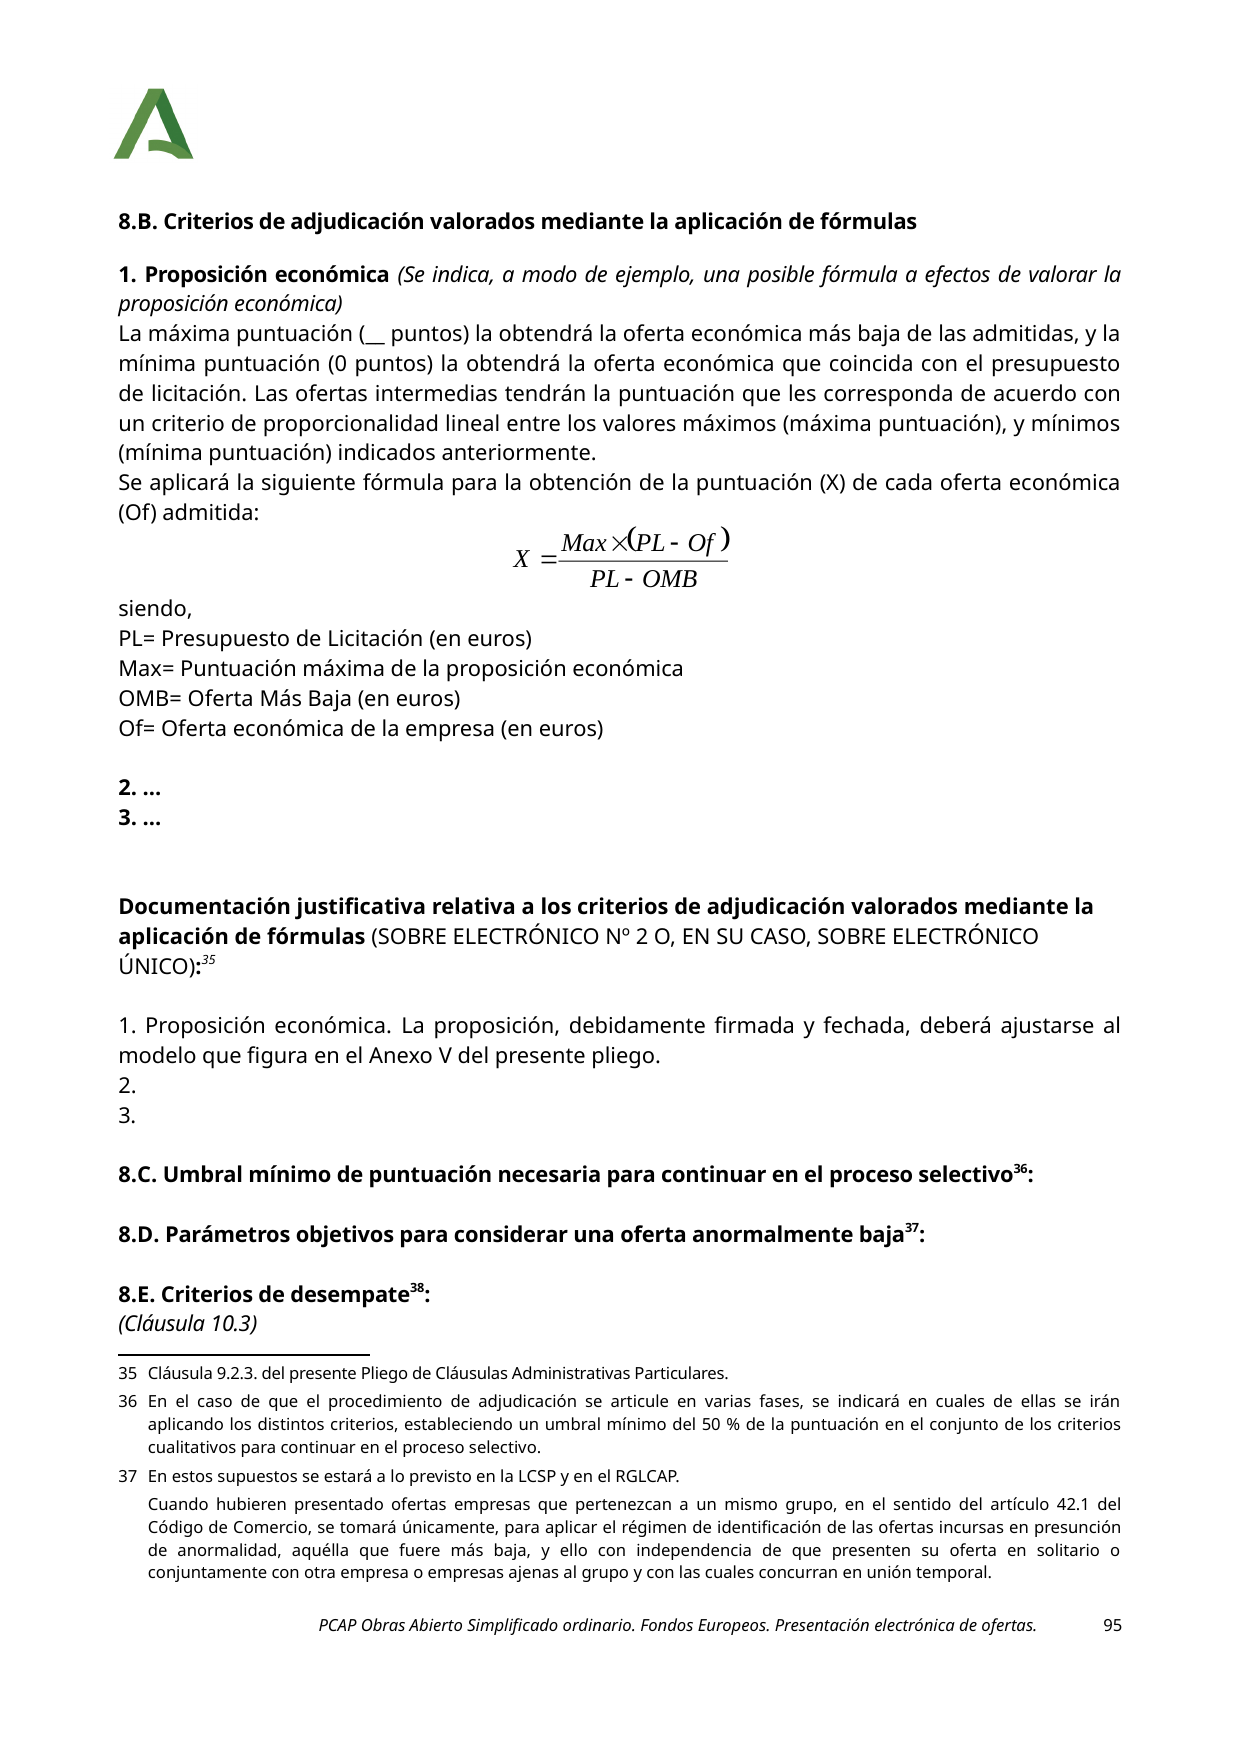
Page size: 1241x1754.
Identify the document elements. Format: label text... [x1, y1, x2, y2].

text 3. ... [118, 802, 1122, 832]
text 8.C. Umbral mínimo de puntuación necesaria para continuar en el proceso selectivo: [118, 1159, 1122, 1189]
text 2. [118, 1070, 1122, 1100]
text 8.E. Criterios de desempate: [118, 1279, 1122, 1308]
text En el caso de que el procedimiento de adjudicación se articule en varias fases, se indicará en cuales de ellas se irán aplicando los distintos criterios, estableciendo un umbral mínimo del 50 % de la puntuación en el conjunto de los criterios cualitativos para continuar en el proceso selectivo. [118, 1390, 1122, 1458]
text La máxima puntuación (__ puntos) la obtendrá la oferta económica más baja de las admitidas, y la mínima puntuación (0 puntos) la obtendrá la oferta económica que coincida con el presupuesto de licitación. Las ofertas intermedias tendrán la puntuación que les corresponda de acuerdo con un criterio de proporcionalidad lineal entre los valores máximos (máxima puntuación), y mínimos (mínima puntuación) indicados anteriormente. [118, 318, 1122, 467]
picture [109, 84, 198, 163]
text PL= Presupuesto de Licitación (en euros) [118, 623, 1122, 653]
text siendo, [118, 593, 1122, 623]
text Cuando hubieren presentado ofertas empresas que pertenezcan a un mismo grupo, en el sentido del artículo 42.1 del Código de Comercio, se tomará únicamente, para aplicar el régimen de identificación de las ofertas incursas en presunción de anormalidad, aquélla que fuere más baja, y ello con independencia de que presenten su oferta en solitario o conjuntamente con otra empresa o empresas ajenas al grupo y con las cuales concurran en unión temporal. [118, 1493, 1122, 1584]
text (Cláusula 10.3) [118, 1308, 1122, 1338]
text Cláusula 9.2.3. del presente Pliego de Cláusulas Administrativas Particulares. [118, 1361, 1122, 1384]
text 1. Proposición económica. La proposición, debidamente firmada y fechada, deberá ajustarse al modelo que figura en el Anexo V del presente pliego. [118, 1011, 1122, 1070]
text 8.D. Parámetros objetivos para considerar una oferta anormalmente baja: [118, 1219, 1122, 1249]
text 8.B. Criterios de adjudicación valorados mediante la aplicación de fórmulas [118, 206, 1122, 236]
text 3. [118, 1100, 1122, 1130]
text Of= Oferta económica de la empresa (en euros) [118, 713, 1122, 742]
text OMB= Oferta Más Baja (en euros) [118, 683, 1122, 713]
text Max= Puntuación máxima de la proposición económica [118, 653, 1122, 683]
text 2. ... [118, 772, 1122, 802]
text Se aplicará la siguiente fórmula para la obtención de la puntuación (X) de cada oferta económica (Of) admitida: [118, 467, 1122, 527]
text Documentación justificativa relativa a los criterios de adjudicación valorados mediante la aplicación de fórmulas (SOBRE ELECTRÓNICO Nº 2 O, EN SU CASO, SOBRE ELECTRÓNICO ÚNICO): [118, 891, 1122, 981]
text 1. Proposición económica (Se indica, a modo de ejemplo, una posible fórmula a efectos de valorar la proposición económica) [118, 259, 1122, 318]
text En estos supuestos se estará a lo previsto en la LCSP y en el RGLCAP. [118, 1464, 1122, 1487]
